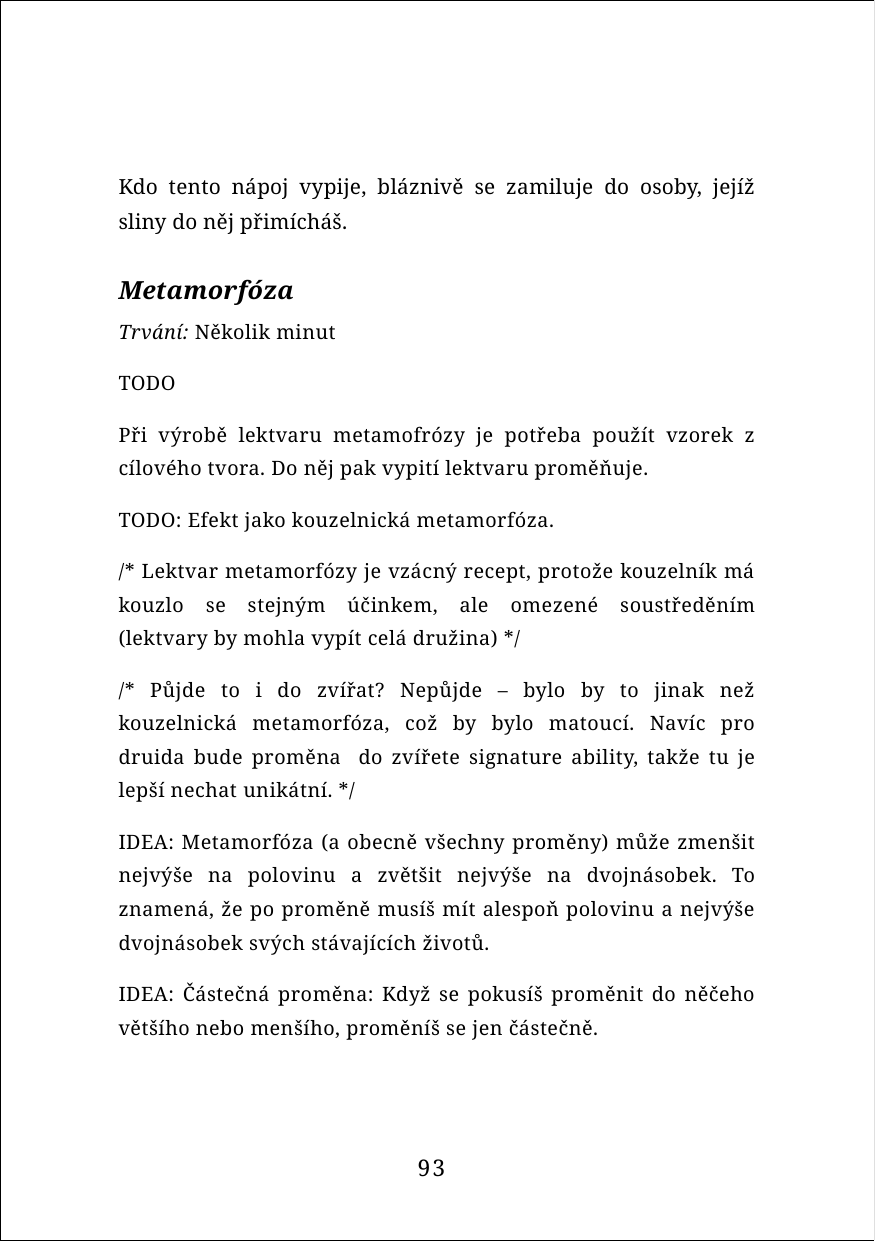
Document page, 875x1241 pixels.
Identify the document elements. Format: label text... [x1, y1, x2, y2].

text Kdo tento nápoj vypije, bláznivě se zamiluje do osoby, jejíž sliny do něj přimícháš. [118, 172, 756, 236]
text /* Půjde to i do zvířat? Nepůjde – bylo by to jinak než kouzelnická metamorfóza, což by bylo matoucí. Navíc pro druida bude proměna do zvířete signature ability, takže tu je lepší nechat unikátní. */ [118, 676, 756, 804]
text TODO [118, 369, 756, 396]
text Trvání: Několik minut [118, 318, 756, 345]
text Při výrobě lektvaru metamofrózy je potřeba použít vzorek z cílového tvora. Do něj pak vypití lektvaru proměňuje. [118, 421, 756, 481]
text /* Lektvar metamorfózy je vzácný recept, protože kouzelník má kouzlo se stejným účinkem, ale omezené soustředěním (lektvary by mohla vypít celá družina) */ [118, 557, 756, 651]
text IDEA: Částečná proměna: Když se pokusíš proměnit do něčeho většího nebo menšího, proměníš se jen částečně. [118, 980, 756, 1041]
text TODO: Efekt jako kouzelnická metamorfóza. [118, 506, 756, 533]
subtitle Metamorfóza [118, 272, 756, 306]
text IDEA: Metamorfóza (a obecně všechny proměny) může zmenšit nejvýše na polovinu a zvětšit nejvýše na dvojnásobek. To znamená, že po proměně musíš mít alespoň polovinu a nejvýše dvojnásobek svých stávajících životů. [118, 828, 756, 956]
